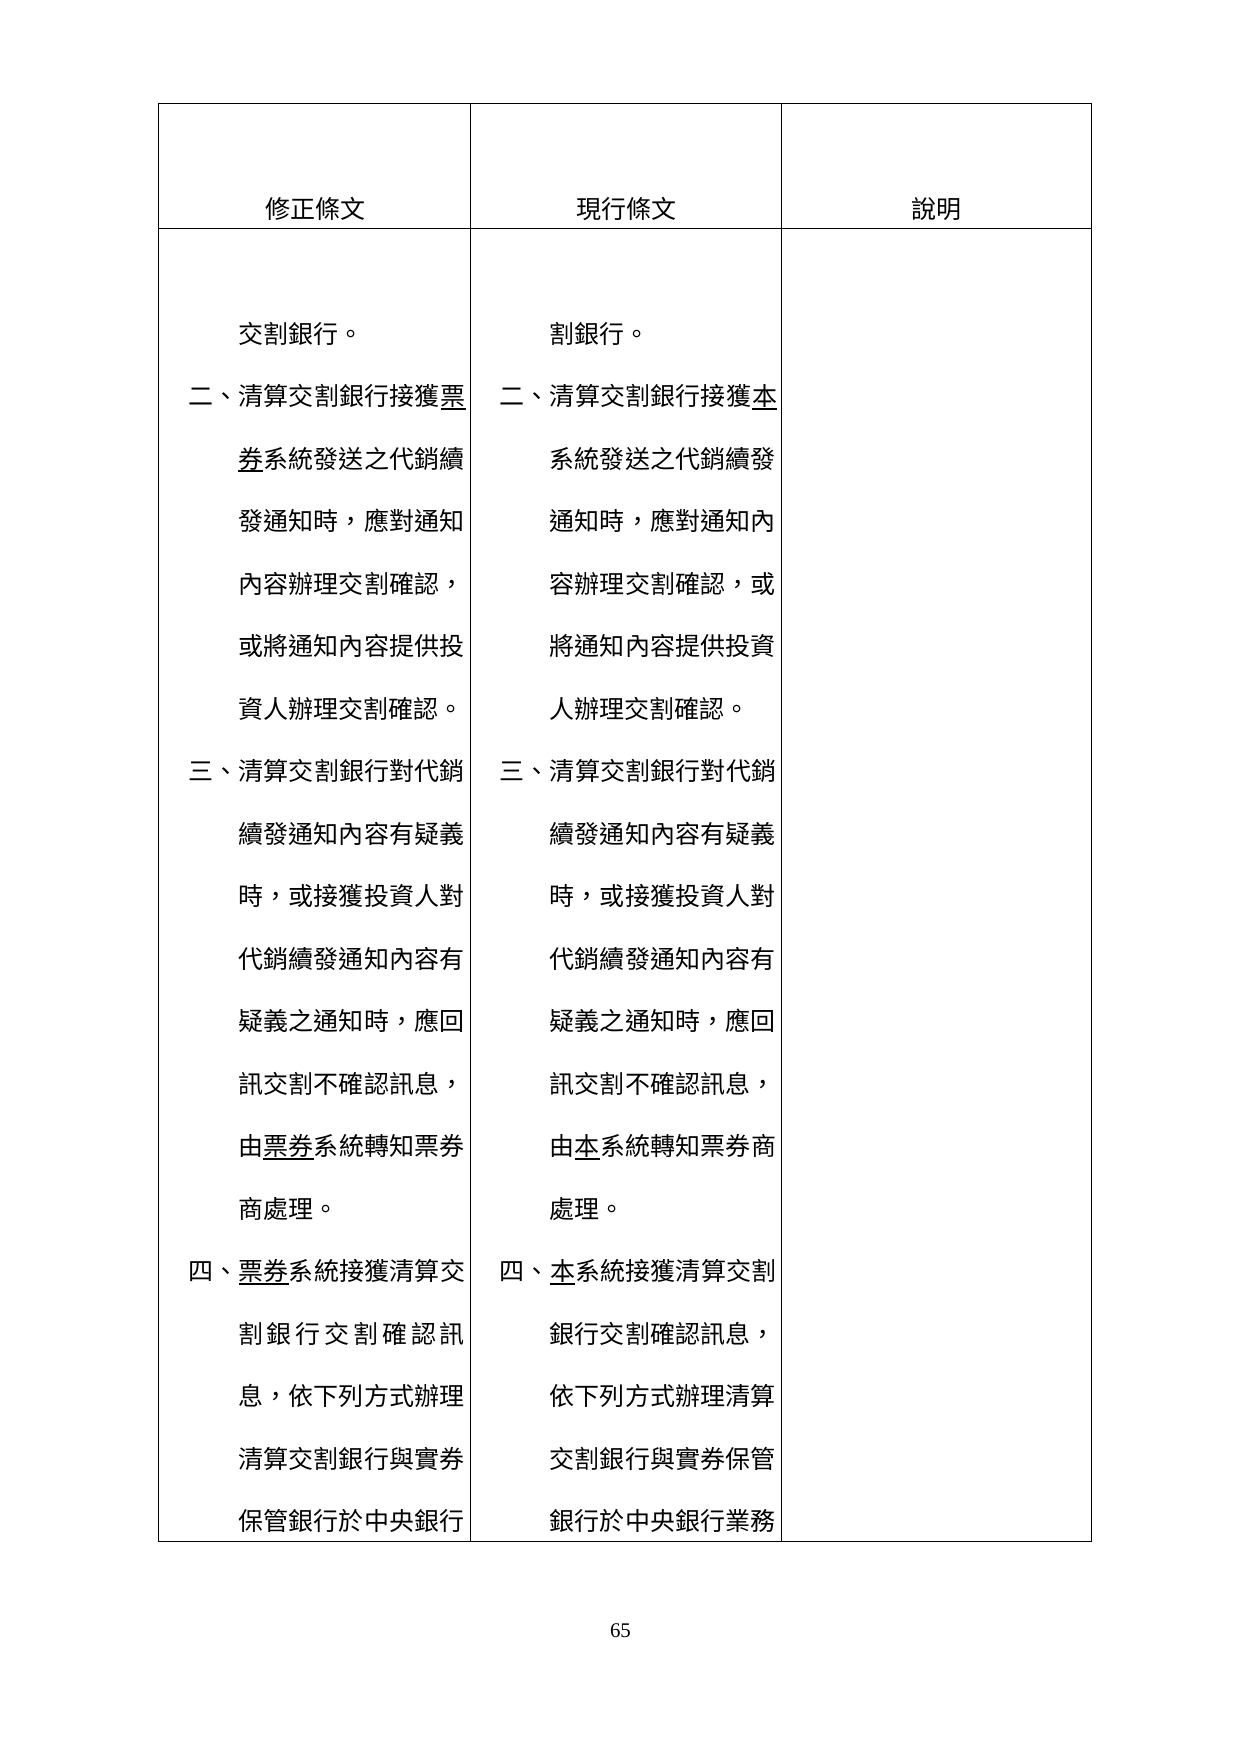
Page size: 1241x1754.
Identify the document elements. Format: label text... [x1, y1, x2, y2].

table_header 修正條文 [159, 104, 470, 228]
table_cell [782, 229, 1091, 1541]
table_header 說明 [782, 104, 1091, 228]
table_header 現行條文 [471, 104, 781, 228]
table_cell 割銀行。 二、清算交割銀行接獲本系統發送之代銷續發通知時，應對通知內容辦理交割確認，或將通知內容提供投資人辦理交割確認。 三、清算交割銀行對代銷續發通知內容有疑義時，或接獲投資人對代銷續發通知內容有疑義之通知時，應回訊交割不確認訊息，由本系統轉知票券商處理。 四、本系統接獲清算交割銀行交割確認訊息，依下列方式辦理清算交割銀行與實券保管銀行於中央銀行業務 [471, 229, 781, 1541]
table_cell 交割銀行。 二、清算交割銀行接獲票券系統發送之代銷續發通知時，應對通知內容辦理交割確認，或將通知內容提供投資人辦理交割確認。 三、清算交割銀行對代銷續發通知內容有疑義時，或接獲投資人對代銷續發通知內容有疑義之通知時，應回訊交割不確認訊息，由票券系統轉知票券商處理。 四、票券系統接獲清算交割銀行交割確認訊息，依下列方式辦理清算交割銀行與實券保管銀行於中央銀行 [159, 229, 470, 1541]
